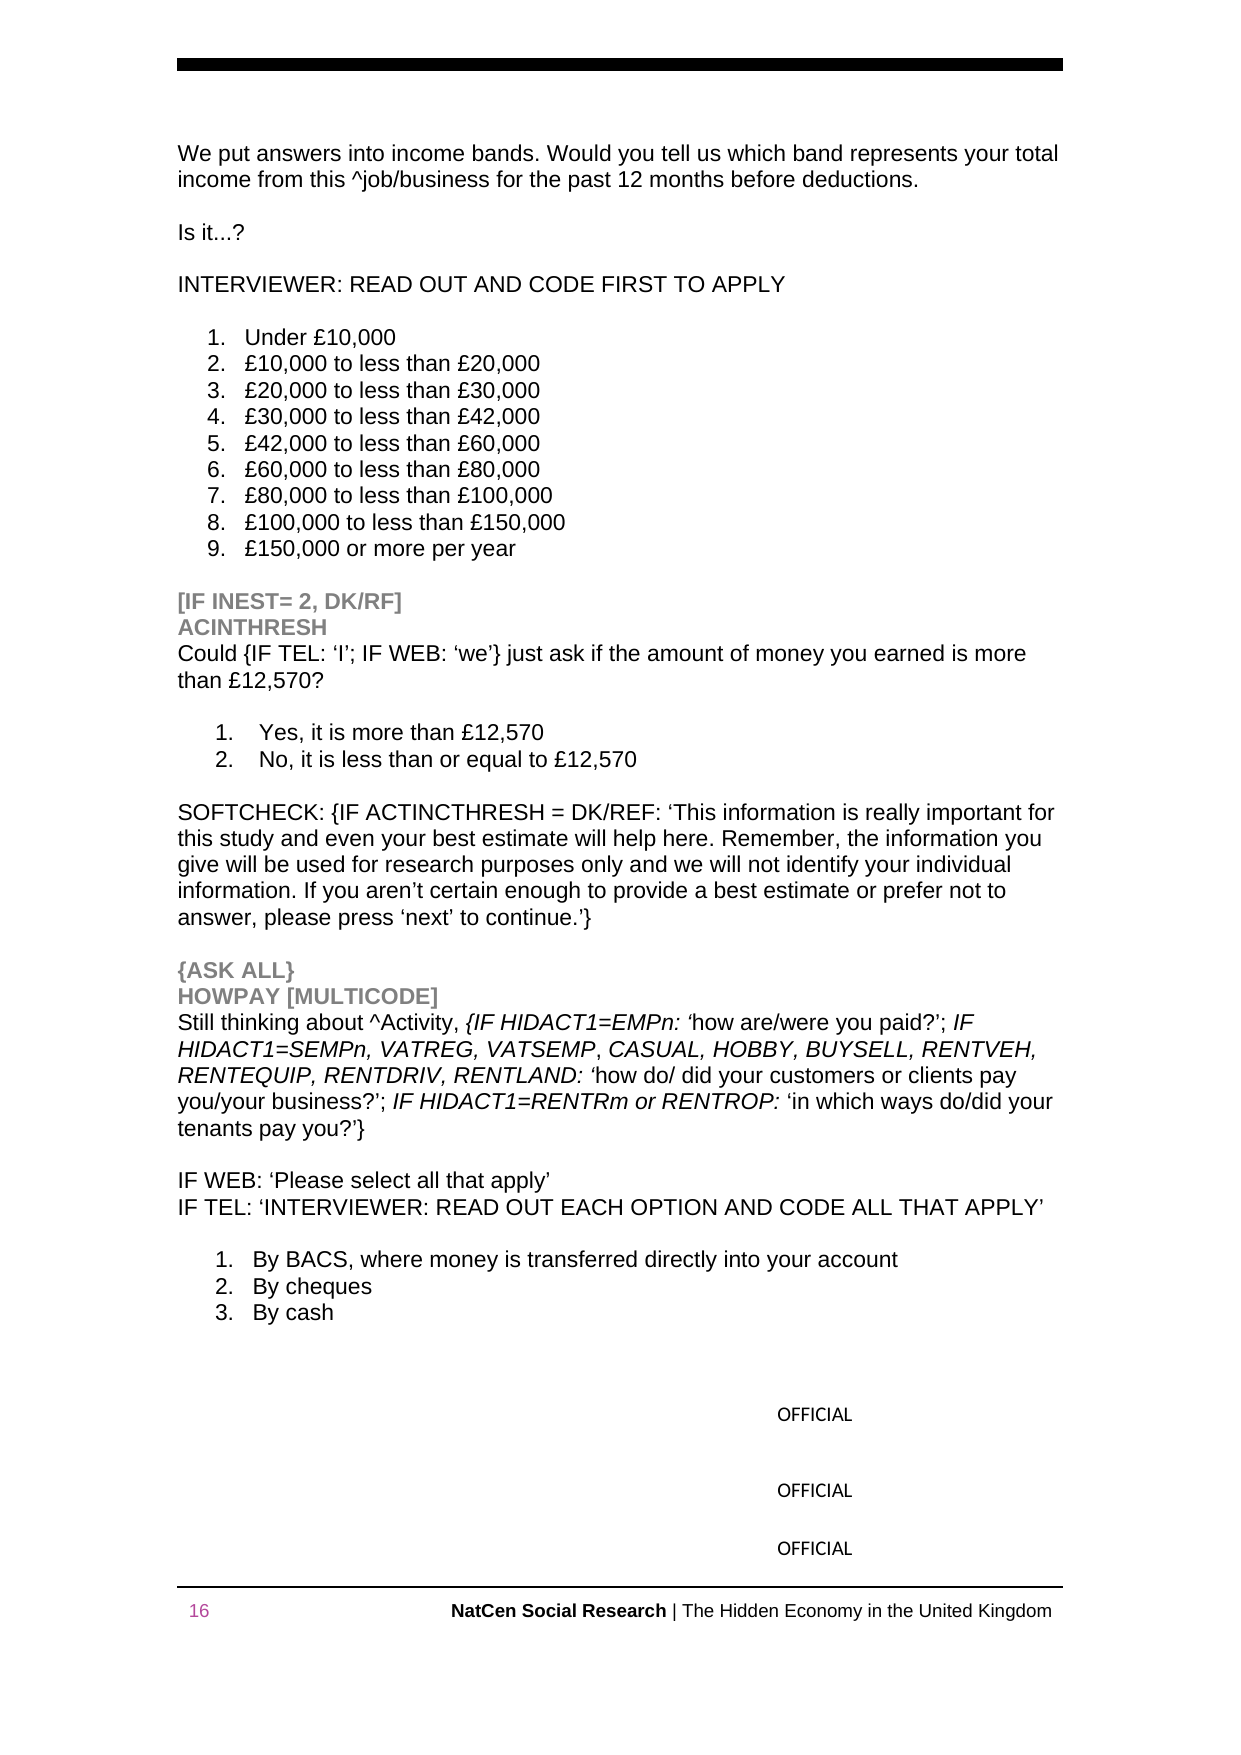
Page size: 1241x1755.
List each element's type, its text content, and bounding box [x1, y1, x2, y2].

list £30,000 to less than £42,000 [207, 403, 1063, 429]
list No, it is less than or equal to £12,570 [215, 746, 1063, 772]
text {ASK ALL} [177, 957, 1063, 983]
list By BACS, where money is transferred directly into your account [215, 1246, 1063, 1273]
list By cash [215, 1299, 1063, 1326]
list By cheques [215, 1273, 1063, 1299]
text INTERVIEWER: READ OUT AND CODE FIRST TO APPLY [177, 271, 1063, 298]
text HOWPAY [MULTICODE] [177, 983, 1063, 1009]
text SOFTCHECK: {IF ACTINCTHRESH = DK/REF: ‘This information is really important for this study and even your best estimate will help here. Remember, the information you give will be used for research purposes only and we will not identify your individual information. If you aren’t certain enough to provide a best estimate or prefer not to answer, please press ‘next’ to continue.’} [177, 798, 1063, 930]
text [IF INEST= 2, DK/RF] [177, 588, 1063, 614]
list Under £10,000 [207, 324, 1063, 350]
text Is it...? [177, 219, 1063, 245]
text ACINTHRESH [177, 614, 1063, 640]
text IF TEL: ‘INTERVIEWER: READ OUT EACH OPTION AND CODE ALL THAT APPLY’ [177, 1194, 1063, 1220]
text Still thinking about ^Activity, {IF HIDACT1=EMPn: ‘how are/were you paid?’; IF HIDACT1=SEMPn, VATREG, VATSEMP, CASUAL, HOBBY, BUYSELL, RENTVEH, RENTEQUIP, RENTDRIV, RENTLAND: ‘how do/ did your customers or clients pay you/your business?’; IF HIDACT1=RENTRm or RENTROP: ‘in which ways do/did your tenants pay you?’} [177, 1009, 1063, 1141]
list £100,000 to less than £150,000 [207, 508, 1063, 535]
text IF WEB: ‘Please select all that apply’ [177, 1167, 1063, 1194]
text Could {IF TEL: ‘I’; IF WEB: ‘we’} just ask if the amount of money you earned is more than £12,570? [177, 640, 1063, 693]
list £80,000 to less than £100,000 [207, 482, 1063, 508]
list £20,000 to less than £30,000 [207, 377, 1063, 403]
list Yes, it is more than £12,570 [215, 719, 1063, 746]
list £60,000 to less than £80,000 [207, 456, 1063, 482]
list £10,000 to less than £20,000 [207, 350, 1063, 377]
list £42,000 to less than £60,000 [207, 429, 1063, 456]
text We put answers into income bands. Would you tell us which band represents your total income from this ^job/business for the past 12 months before deductions. [177, 139, 1063, 192]
list £150,000 or more per year [207, 535, 1063, 561]
